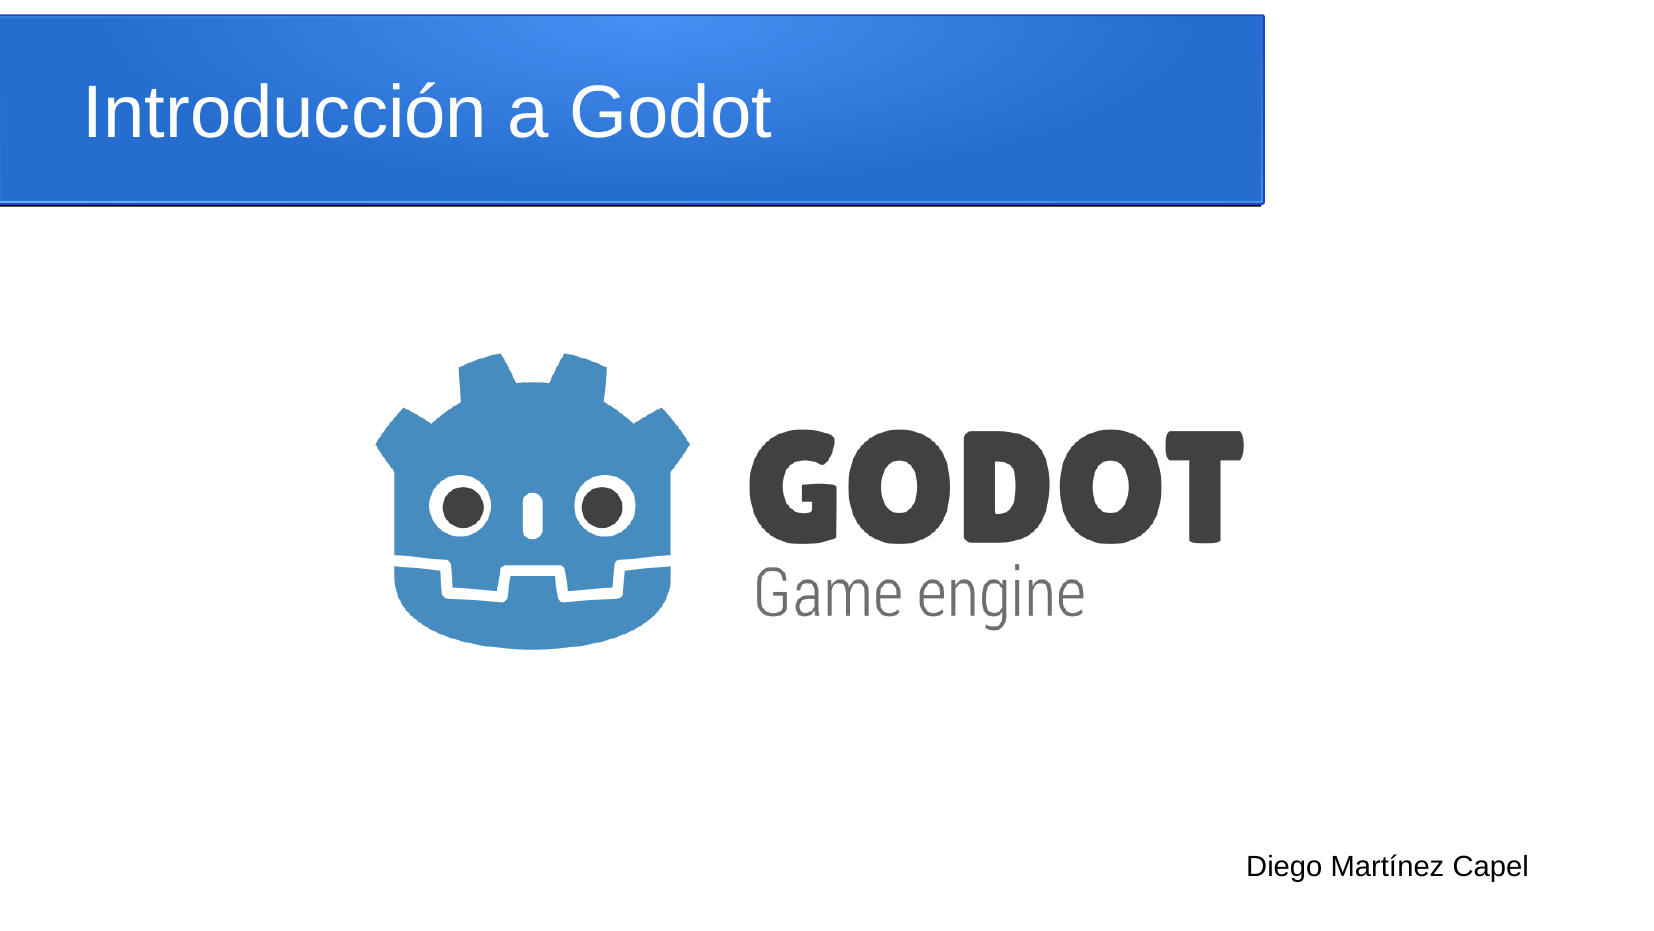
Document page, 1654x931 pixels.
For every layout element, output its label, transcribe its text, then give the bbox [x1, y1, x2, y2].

picture [330, 307, 1288, 694]
subtitle Diego Martínez Capel [1122, 803, 1654, 931]
title Introducción a Godot [82, 35, 1235, 189]
